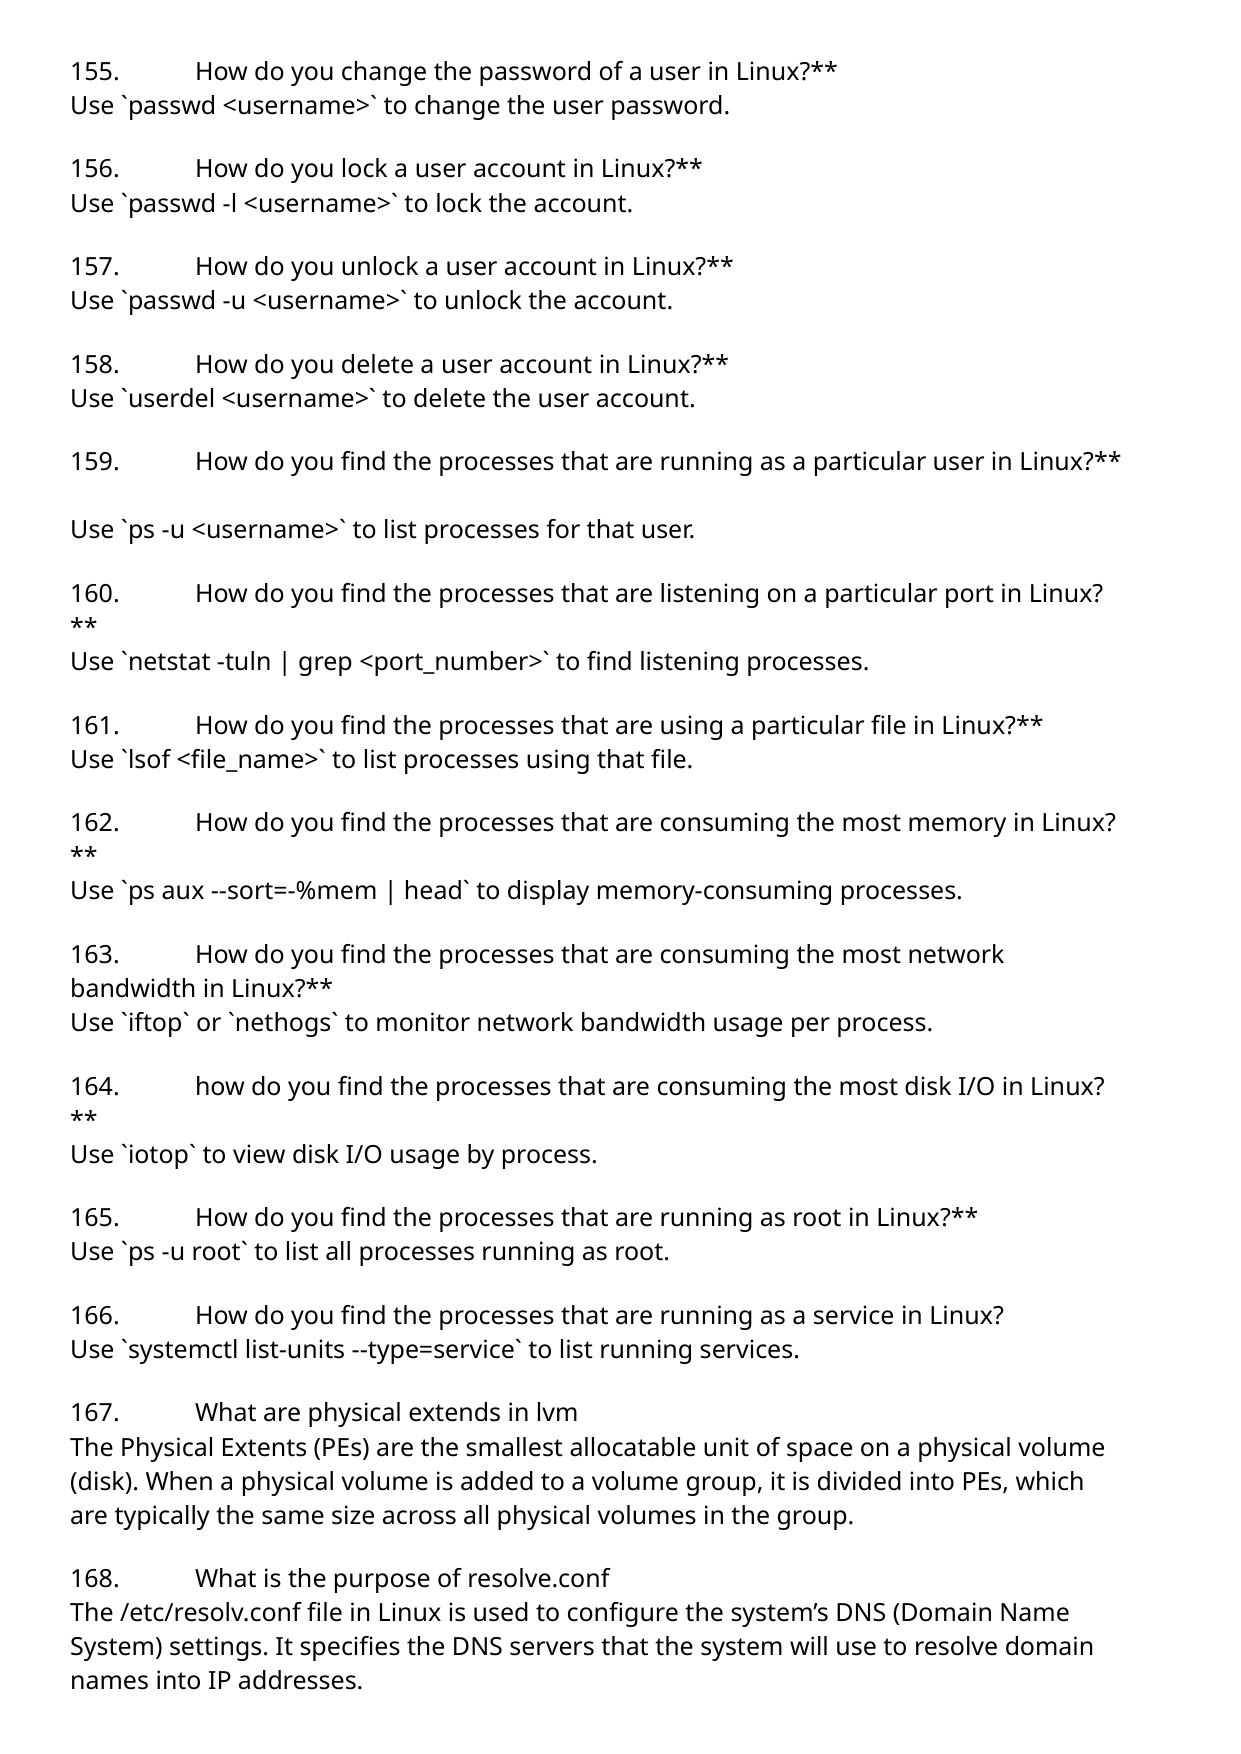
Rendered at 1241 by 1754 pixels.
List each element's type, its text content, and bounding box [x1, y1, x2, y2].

list How do you unlock a user account in Linux?** Use `passwd -u <username>` to unlock the account. [70, 249, 1129, 317]
list What are physical extends in lvm The Physical Extents (PEs) are the smallest allocatable unit of space on a physical volume (disk). When a physical volume is added to a volume group, it is divided into PEs, which are typically the same size across all physical volumes in the group. [70, 1395, 1129, 1531]
list how do you find the processes that are consuming the most disk I/O in Linux?** Use `iotop` to view disk I/O usage by process. [70, 1068, 1129, 1170]
list How do you find the processes that are using a particular file in Linux?** Use `lsof <file_name>` to list processes using that file. [70, 707, 1129, 775]
list What is the purpose of resolve.conf The /etc/resolv.conf file in Linux is used to configure the system’s DNS (Domain Name System) settings. It specifies the DNS servers that the system will use to resolve domain names into IP addresses. [70, 1561, 1129, 1697]
list How do you find the processes that are consuming the most network bandwidth in Linux?** Use `iftop` or `nethogs` to monitor network bandwidth usage per process. [70, 937, 1129, 1039]
list How do you find the processes that are consuming the most memory in Linux?** Use `ps aux --sort=-%mem | head` to display memory-consuming processes. [70, 805, 1129, 907]
list How do you find the processes that are running as root in Linux?** Use `ps -u root` to list all processes running as root. [70, 1200, 1129, 1268]
list How do you find the processes that are running as a service in Linux? Use `systemctl list-units --type=service` to list running services. [70, 1297, 1129, 1366]
list How do you delete a user account in Linux?** Use `userdel <username>` to delete the user account. [70, 346, 1129, 414]
list How do you change the password of a user in Linux?** Use `passwd <username>` to change the user password. [70, 53, 1129, 122]
list How do you find the processes that are running as a particular user in Linux?** Use `ps -u <username>` to list processes for that user. [70, 444, 1129, 546]
list How do you lock a user account in Linux?** Use `passwd -l <username>` to lock the account. [70, 151, 1129, 219]
list How do you find the processes that are listening on a particular port in Linux?** Use `netstat -tuln | grep <port_number>` to find listening processes. [70, 576, 1129, 678]
